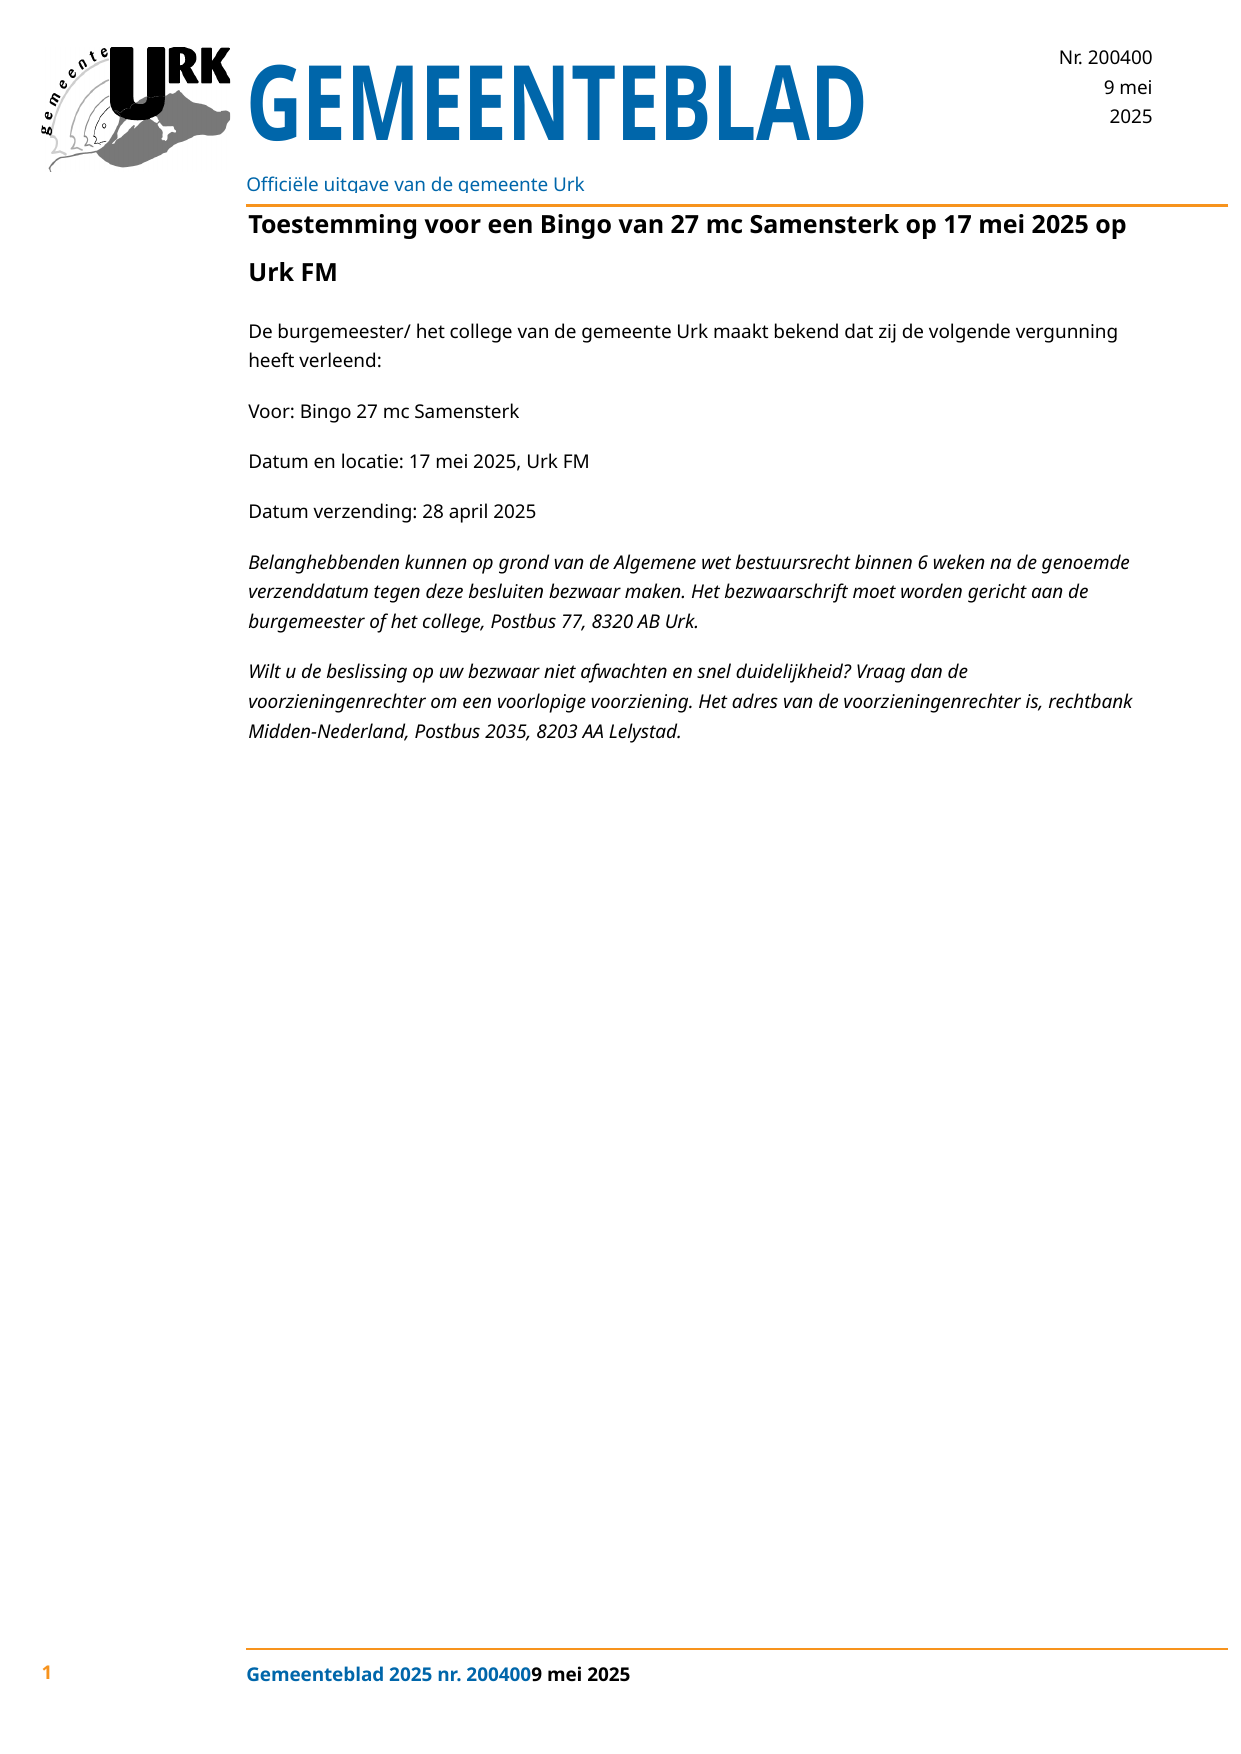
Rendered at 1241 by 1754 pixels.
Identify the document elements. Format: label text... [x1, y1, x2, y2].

text Toestemming voor een Bingo van 27 mc Samensterk op 17 mei 2025 op Urk FM [248, 207, 1152, 288]
text Voor: Bingo 27 mc Samensterk [248, 398, 1152, 424]
text Belanghebbenden kunnen op grond van de Algemene wet bestuursrecht binnen 6 weken na de genoemde verzenddatum tegen deze besluiten bezwaar maken. Het bezwaarschrift moet worden gericht aan de burgemeester of het college, Postbus 77, 8320 AB Urk. [248, 549, 1152, 634]
text De burgemeester/ het college van de gemeente Urk maakt bekend dat zij de volgende vergunning heeft verleend: [248, 318, 1152, 373]
text Wilt u de beslissing op uw bezwaar niet afwachten en snel duidelijkheid? Vraag dan de voorzieningenrechter om een voorlopige voorziening. Het adres van de voorzieningenrechter is, rechtbank Midden-Nederland, Postbus 2035, 8203 AA Lelystad. [248, 659, 1152, 744]
text Datum verzending: 28 april 2025 [248, 499, 1152, 524]
picture [41, 47, 231, 172]
text Datum en locatie: 17 mei 2025, Urk FM [248, 448, 1152, 474]
